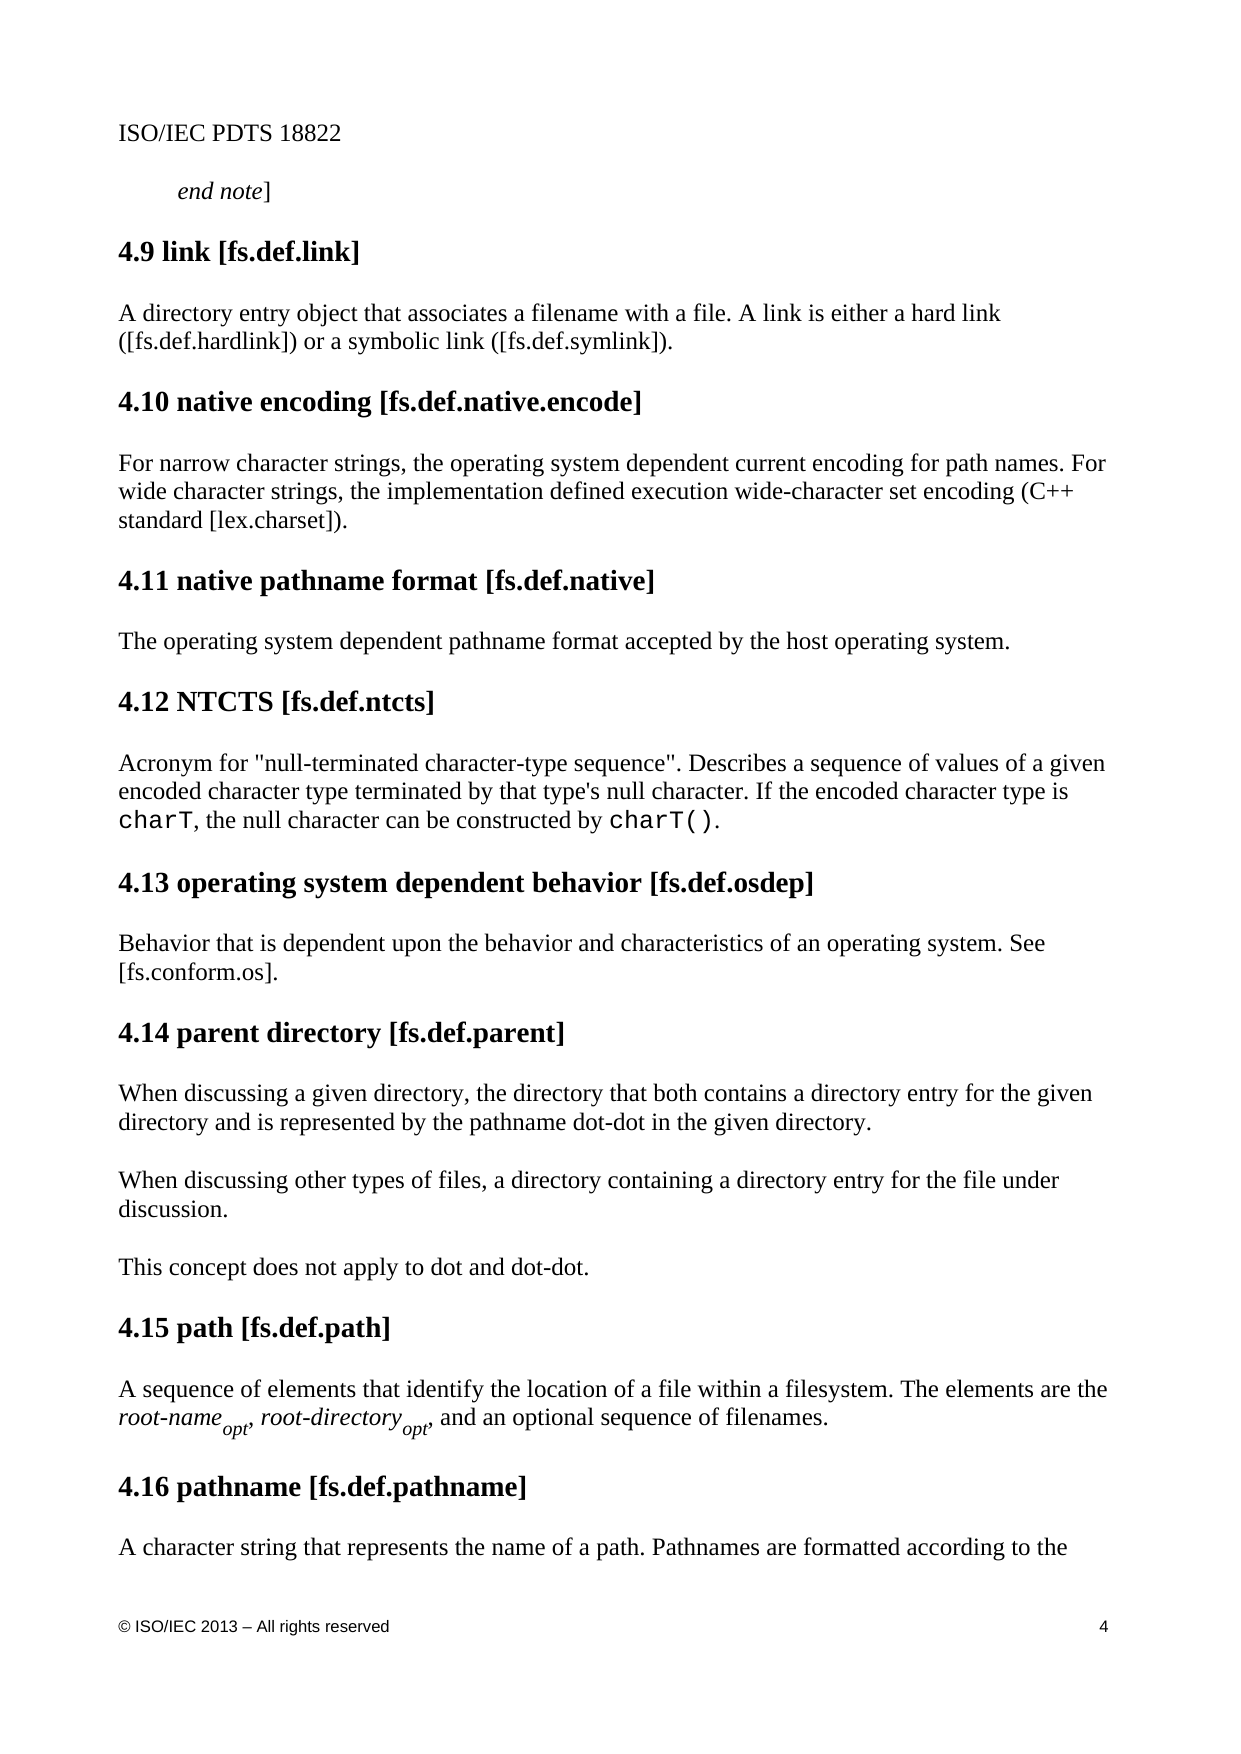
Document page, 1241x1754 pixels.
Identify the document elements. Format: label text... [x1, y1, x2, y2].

text Acronym for "null-terminated character-type sequence". Describes a sequence of values of a given encoded character type terminated by that type's null character. If the encoded character type is charT, the null character can be constructed by charT(). [118, 748, 1122, 836]
text A character string that represents the name of a path. Pathnames are formatted according to the [118, 1532, 1122, 1561]
text When discussing other types of files, a directory containing a directory entry for the file under discussion. [118, 1165, 1122, 1223]
text When discussing a given directory, the directory that both contains a directory entry for the given directory and is represented by the pathname dot-dot in the given directory. [118, 1078, 1122, 1136]
text This concept does not apply to dot and dot-dot. [118, 1252, 1122, 1281]
text Behavior that is dependent upon the behavior and characteristics of an operating system. See [fs.conform.os]. [118, 928, 1122, 986]
subtitle 4.12 NTCTS [fs.def.ntcts] [118, 684, 1122, 718]
subtitle 4.16 pathname [fs.def.pathname] [118, 1469, 1122, 1503]
text -- end note] [177, 176, 1063, 205]
subtitle 4.9 link [fs.def.link] [118, 234, 1122, 268]
text A sequence of elements that identify the location of a file within a filesystem. The elements are the root-nameopt, root-directoryopt, and an optional sequence of filenames. [118, 1374, 1122, 1439]
subtitle 4.15 path [fs.def.path] [118, 1311, 1122, 1344]
text For narrow character strings, the operating system dependent current encoding for path names. For wide character strings, the implementation defined execution wide-character set encoding (C++ standard [lex.charset]). [118, 448, 1122, 534]
subtitle 4.10 native encoding [fs.def.native.encode] [118, 384, 1122, 418]
subtitle 4.14 parent directory [fs.def.parent] [118, 1015, 1122, 1049]
text The operating system dependent pathname format accepted by the host operating system. [118, 626, 1122, 655]
text A directory entry object that associates a filename with a file. A link is either a hard link ([fs.def.hardlink]) or a symbolic link ([fs.def.symlink]). [118, 298, 1122, 355]
subtitle 4.11 native pathname format [fs.def.native] [118, 563, 1122, 597]
subtitle 4.13 operating system dependent behavior [fs.def.osdep] [118, 865, 1122, 899]
